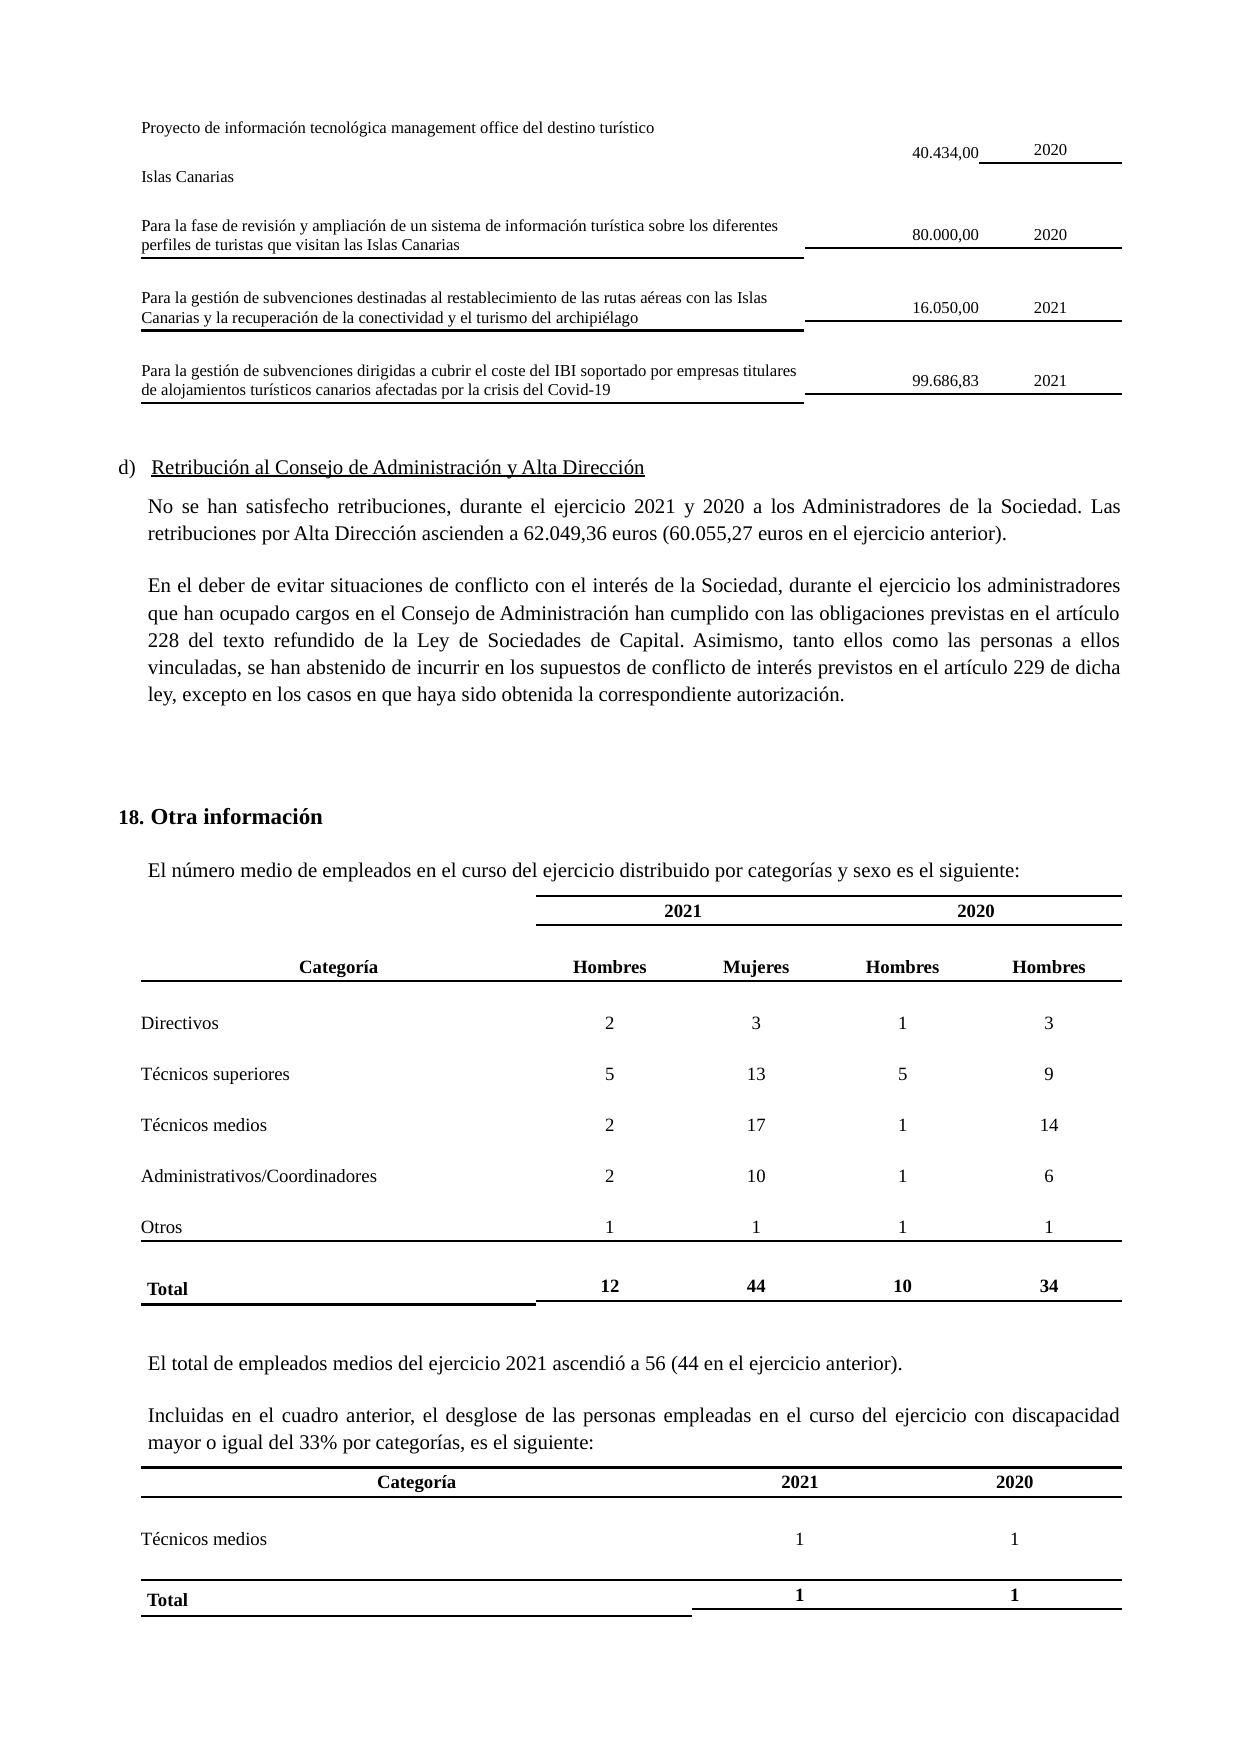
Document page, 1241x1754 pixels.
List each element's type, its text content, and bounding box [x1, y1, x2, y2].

table_header 2021 [692, 1469, 907, 1496]
table_cell Otros [118, 1216, 536, 1272]
table_cell Mujeres [683, 956, 829, 980]
table_header [907, 1498, 1122, 1527]
table_cell 40.434,00 [805, 118, 979, 215]
table_cell 99.686,83 [805, 361, 979, 393]
table_cell 2020 [979, 118, 1122, 162]
table_cell 1 [907, 1528, 1122, 1578]
table_cell 1 [907, 1581, 1122, 1608]
table_header 2020 [907, 1469, 1122, 1496]
table_cell Hombres [829, 956, 976, 980]
table_cell [979, 322, 1122, 361]
table_header [692, 1498, 907, 1527]
table_cell [976, 1242, 1122, 1272]
table_cell 2021 [979, 361, 1122, 393]
table_cell [829, 1242, 976, 1272]
table_cell [979, 249, 1122, 288]
table_cell Hombres [976, 956, 1122, 980]
table_cell Técnicos superiores [118, 1063, 536, 1114]
text Incluidas en el cuadro anterior, el desglose de las personas empleadas en el curso del ejercicio con discapacidad mayor o igual del 33% por categorías, es el siguiente: [148, 1400, 1122, 1454]
table_cell [829, 982, 976, 1012]
table_cell [536, 1242, 683, 1272]
table_cell 80.000,00 [805, 215, 979, 247]
table_cell Técnicos medios [118, 1528, 692, 1578]
table_cell [692, 1610, 907, 1617]
table_cell 2020 [979, 215, 1122, 247]
text 18. Otra información [118, 801, 1122, 830]
table_cell 1 [692, 1581, 907, 1608]
table_cell [979, 395, 1122, 434]
table_cell 1 [829, 1165, 976, 1216]
table_cell 13 [683, 1063, 829, 1114]
table_cell 2 [536, 1012, 683, 1063]
table_cell [805, 322, 979, 361]
text d) Retribución al Consejo de Administración y Alta Dirección [118, 455, 1122, 479]
table_cell Total [118, 1579, 692, 1617]
table_cell 3 [683, 1012, 829, 1063]
table_cell [979, 164, 1122, 215]
table_cell Para la gestión de subvenciones dirigidas a cubrir el coste del IBI soportado por empresas titulares de alojamientos turísticos canarios afectadas por la crisis del Covid-19 [118, 361, 804, 434]
table_cell 2021 [979, 288, 1122, 320]
table_header 2021 [536, 897, 829, 924]
table_cell [805, 395, 979, 434]
table_cell [536, 982, 683, 1012]
table_header 2020 [829, 897, 1122, 924]
table_cell 1 [829, 1114, 976, 1165]
table_cell 1 [976, 1216, 1122, 1240]
table_cell Administrativos/Coordinadores [118, 1165, 536, 1216]
table_cell 2 [536, 1165, 683, 1216]
table_cell Categoría [118, 956, 536, 1012]
table_cell [976, 1302, 1122, 1335]
table_cell 12 [536, 1272, 683, 1300]
table_cell [683, 1242, 829, 1272]
table_header [829, 926, 1122, 956]
table_header [118, 895, 536, 956]
text El número medio de empleados en el curso del ejercicio distribuido por categorías y sexo es el siguiente: [148, 855, 1122, 882]
table_cell 1 [829, 1012, 976, 1063]
table_cell 5 [536, 1063, 683, 1114]
table_cell 10 [829, 1272, 976, 1300]
table_cell Para la fase de revisión y ampliación de un sistema de información turística sobre los diferentes perfiles de turistas que visitan las Islas Canarias [118, 215, 804, 288]
text El total de empleados medios del ejercicio 2021 ascendió a 56 (44 en el ejercicio anterior). [148, 1348, 1122, 1375]
table_cell 6 [976, 1165, 1122, 1216]
table_cell [805, 249, 979, 288]
table_cell Total [118, 1272, 536, 1335]
table_cell Directivos [118, 1012, 536, 1063]
table_cell 5 [829, 1063, 976, 1114]
table_cell 1 [536, 1216, 683, 1240]
table_cell 34 [976, 1272, 1122, 1300]
table_cell Hombres [536, 956, 683, 980]
table_cell [829, 1302, 976, 1335]
table_cell Proyecto de información tecnológica management office del destino turístico Islas Canarias [118, 118, 804, 215]
table_cell 1 [829, 1216, 976, 1240]
table_cell [907, 1610, 1122, 1617]
table_cell 10 [683, 1165, 829, 1216]
table_cell 17 [683, 1114, 829, 1165]
table_cell 14 [976, 1114, 1122, 1165]
table_header Categoría [118, 1466, 692, 1527]
text No se han satisfecho retribuciones, durante el ejercicio 2021 y 2020 a los Administradores de la Sociedad. Las retribuciones por Alta Dirección ascienden a 62.049,36 euros (60.055,27 euros en el ejercicio anterior). [148, 491, 1122, 545]
table_cell 1 [683, 1216, 829, 1240]
table_cell 2 [536, 1114, 683, 1165]
text En el deber de evitar situaciones de conflicto con el interés de la Sociedad, durante el ejercicio los administradores que han ocupado cargos en el Consejo de Administración han cumplido con las obligaciones previstas en el artículo 228 del texto refundido de la Ley de Sociedades de Capital. Asimismo, tanto ellos como las personas a ellos vinculadas, se han abstenido de incurrir en los supuestos de conflicto de interés previstos en el artículo 229 de dicha ley, excepto en los casos en que haya sido obtenida la correspondiente autorización. [148, 570, 1122, 706]
table_cell [683, 1302, 829, 1335]
table_cell 3 [976, 1012, 1122, 1063]
table_cell [536, 1302, 683, 1335]
table_cell [683, 982, 829, 1012]
table_cell 16.050,00 [805, 288, 979, 320]
table_cell 1 [692, 1528, 907, 1578]
table_cell [976, 982, 1122, 1012]
table_cell 44 [683, 1272, 829, 1300]
table_header [536, 926, 829, 956]
table_cell Para la gestión de subvenciones destinadas al restablecimiento de las rutas aéreas con las Islas Canarias y la recuperación de la conectividad y el turismo del archipiélago [118, 288, 804, 361]
table_cell 9 [976, 1063, 1122, 1114]
table_cell Técnicos medios [118, 1114, 536, 1165]
